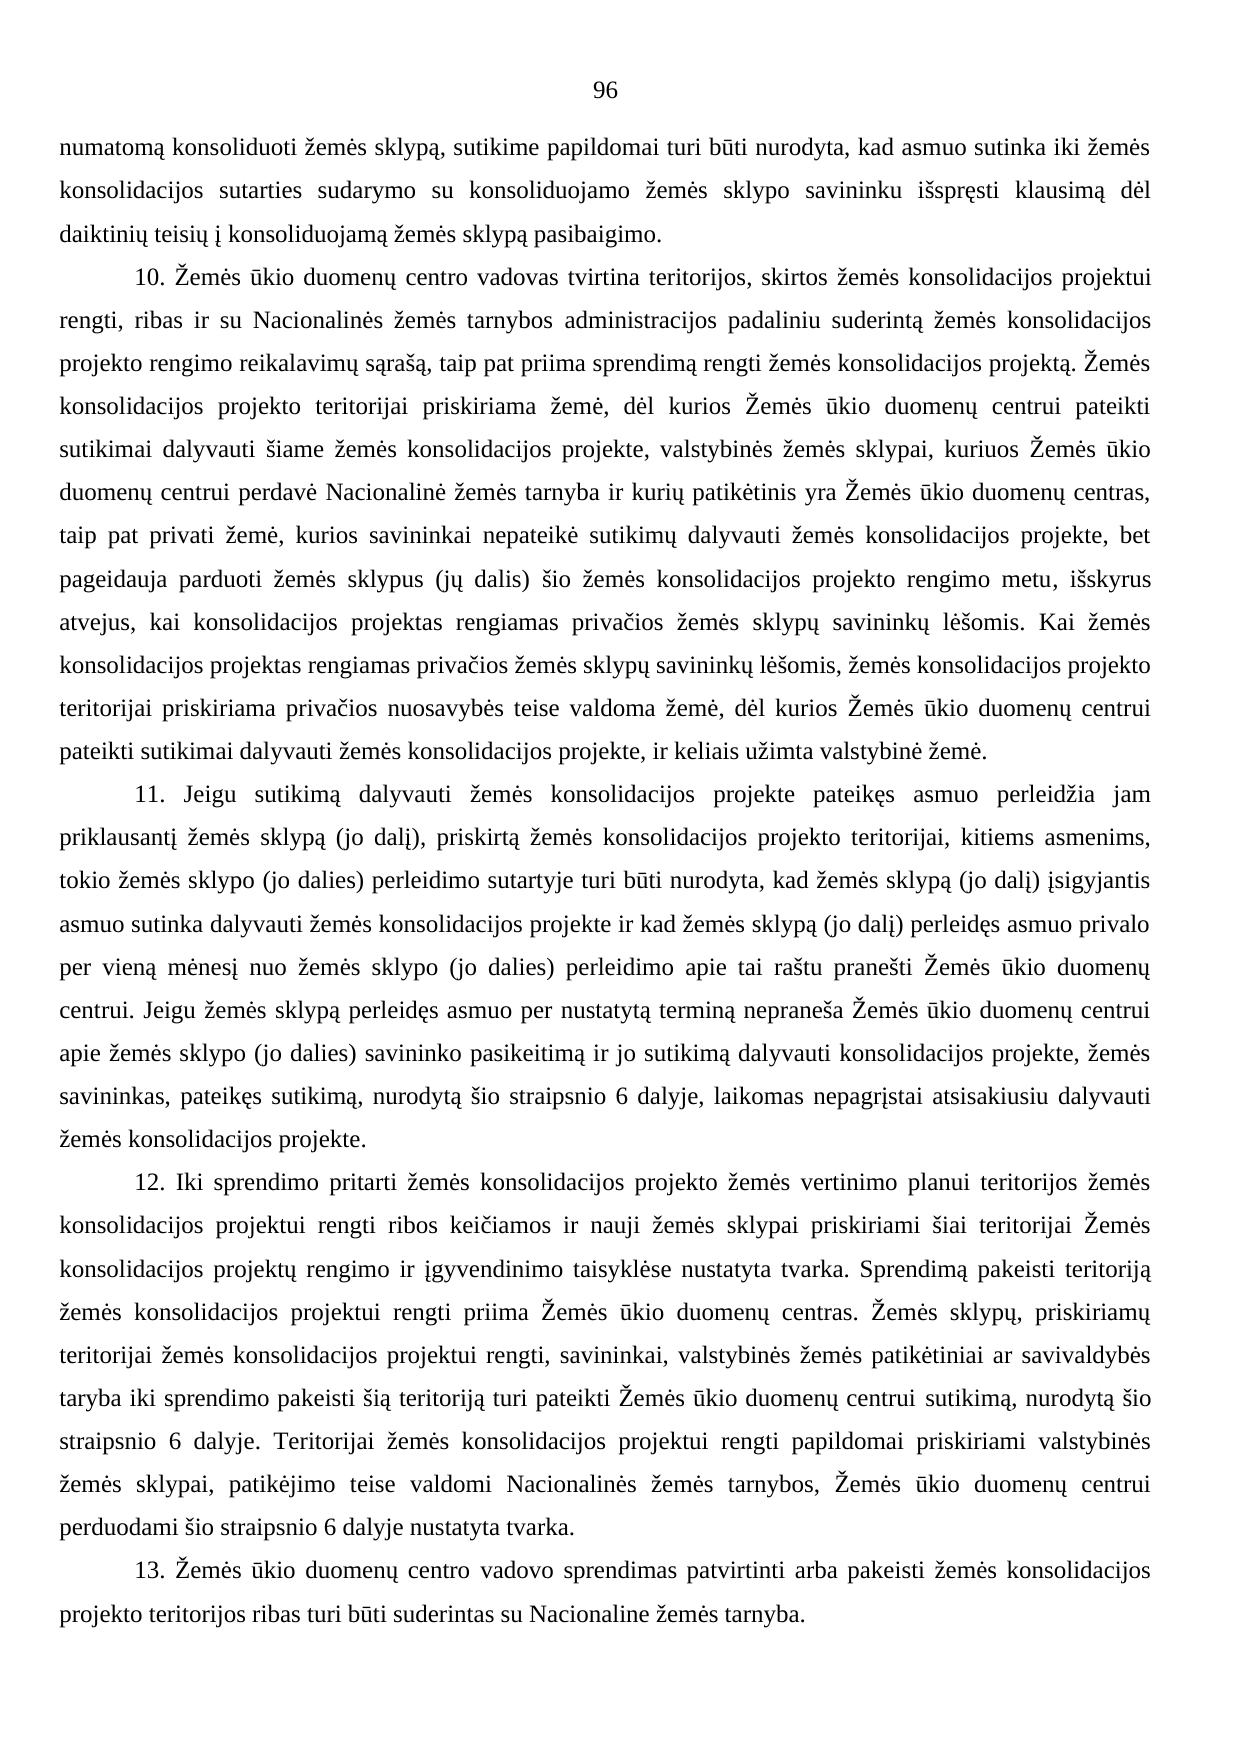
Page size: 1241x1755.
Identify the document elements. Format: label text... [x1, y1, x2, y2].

text 12. Iki sprendimo pritarti žemės konsolidacijos projekto žemės vertinimo planui teritorijos žemės konsolidacijos projektui rengti ribos keičiamos ir nauji žemės sklypai priskiriami šiai teritorijai Žemės konsolidacijos projektų rengimo ir įgyvendinimo taisyklėse nustatyta tvarka. Sprendimą pakeisti teritoriją žemės konsolidacijos projektui rengti priima Žemės ūkio duomenų centras. Žemės sklypų, priskiriamų teritorijai žemės konsolidacijos projektui rengti, savininkai, valstybinės žemės patikėtiniai ar savivaldybės taryba iki sprendimo pakeisti šią teritoriją turi pateikti Žemės ūkio duomenų centrui sutikimą, nurodytą šio straipsnio 6 dalyje. Teritorijai žemės konsolidacijos projektui rengti papildomai priskiriami valstybinės žemės sklypai, patikėjimo teise valdomi Nacionalinės žemės tarnybos, Žemės ūkio duomenų centrui perduodami šio straipsnio 6 dalyje nustatyta tvarka. [59, 1167, 1152, 1541]
text numatomą konsoliduoti žemės sklypą, sutikime papildomai turi būti nurodyta, kad asmuo sutinka iki žemės konsolidacijos sutarties sudarymo su konsoliduojamo žemės sklypo savininku išspręsti klausimą dėl daiktinių teisių į konsoliduojamą žemės sklypą pasibaigimo. [59, 132, 1152, 247]
text 13. Žemės ūkio duomenų centro vadovo sprendimas patvirtinti arba pakeisti žemės konsolidacijos projekto teritorijos ribas turi būti suderintas su Nacionaline žemės tarnyba. [59, 1556, 1152, 1627]
text 11. Jeigu sutikimą dalyvauti žemės konsolidacijos projekte pateikęs asmuo perleidžia jam priklausantį žemės sklypą (jo dalį), priskirtą žemės konsolidacijos projekto teritorijai, kitiems asmenims, tokio žemės sklypo (jo dalies) perleidimo sutartyje turi būti nurodyta, kad žemės sklypą (jo dalį) įsigyjantis asmuo sutinka dalyvauti žemės konsolidacijos projekte ir kad žemės sklypą (jo dalį) perleidęs asmuo privalo per vieną mėnesį nuo žemės sklypo (jo dalies) perleidimo apie tai raštu pranešti Žemės ūkio duomenų centrui. Jeigu žemės sklypą perleidęs asmuo per nustatytą terminą nepraneša Žemės ūkio duomenų centrui apie žemės sklypo (jo dalies) savininko pasikeitimą ir jo sutikimą dalyvauti konsolidacijos projekte, žemės savininkas, pateikęs sutikimą, nurodytą šio straipsnio 6 dalyje, laikomas nepagrįstai atsisakiusiu dalyvauti žemės konsolidacijos projekte. [59, 779, 1152, 1153]
text 10. Žemės ūkio duomenų centro vadovas tvirtina teritorijos, skirtos žemės konsolidacijos projektui rengti, ribas ir su Nacionalinės žemės tarnybos administracijos padaliniu suderintą žemės konsolidacijos projekto rengimo reikalavimų sąrašą, taip pat priima sprendimą rengti žemės konsolidacijos projektą. Žemės konsolidacijos projekto teritorijai priskiriama žemė, dėl kurios Žemės ūkio duomenų centrui pateikti sutikimai dalyvauti šiame žemės konsolidacijos projekte, valstybinės žemės sklypai, kuriuos Žemės ūkio duomenų centrui perdavė Nacionalinė žemės tarnyba ir kurių patikėtinis yra Žemės ūkio duomenų centras, taip pat privati žemė, kurios savininkai nepateikė sutikimų dalyvauti žemės konsolidacijos projekte, bet pageidauja parduoti žemės sklypus (jų dalis) šio žemės konsolidacijos projekto rengimo metu, išskyrus atvejus, kai konsolidacijos projektas rengiamas privačios žemės sklypų savininkų lėšomis. Kai žemės konsolidacijos projektas rengiamas privačios žemės sklypų savininkų lėšomis, žemės konsolidacijos projekto teritorijai priskiriama privačios nuosavybės teise valdoma žemė, dėl kurios Žemės ūkio duomenų centrui pateikti sutikimai dalyvauti žemės konsolidacijos projekte, ir keliais užimta valstybinė žemė. [59, 262, 1152, 765]
